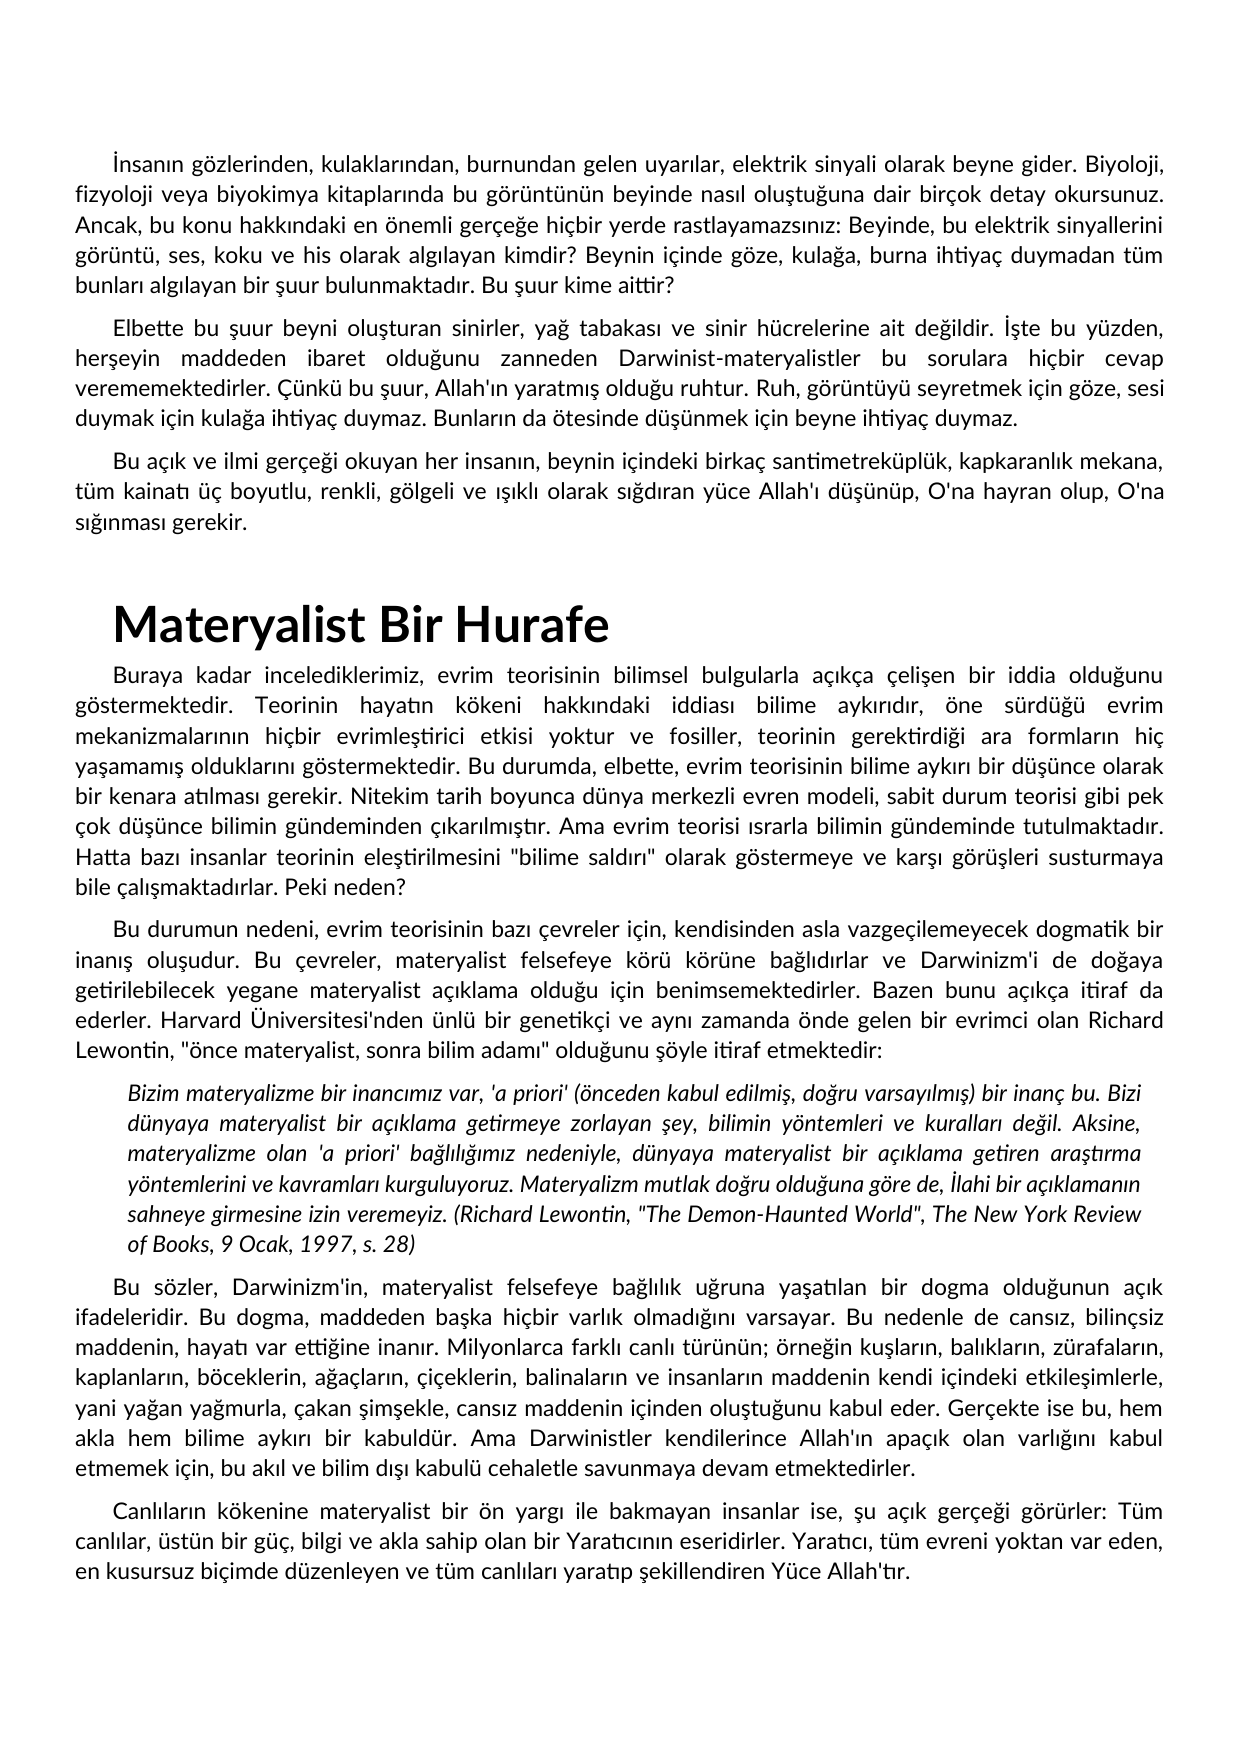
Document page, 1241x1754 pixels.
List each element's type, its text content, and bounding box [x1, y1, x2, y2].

subtitle Materyalist Bir Hurafe [112, 593, 1165, 653]
text Bu açık ve ilmi gerçeği okuyan her insanın, beynin içindeki birkaç santimetreküplük, kapkaranlık mekana, tüm kainatı üç boyutlu, renkli, gölgeli ve ışıklı olarak sığdıran yüce Allah'ı düşünüp, O'na hayran olup, O'na sığınması gerekir. [75, 447, 1165, 535]
text Bizim materyalizme bir inancımız var, 'a priori' (önceden kabul edilmiş, doğru varsayılmış) bir inanç bu. Bizi dünyaya materyalist bir açıklama getirmeye zorlayan şey, bilimin yöntemleri ve kuralları değil. Aksine, materyalizme olan 'a priori' bağlılığımız nedeniyle, dünyaya materyalist bir açıklama getiren araştırma yöntemlerini ve kavramları kurguluyoruz. Materyalizm mutlak doğru olduğuna göre de, İlahi bir açıklamanın sahneye girmesine izin veremeyiz. (Richard Lewontin, "The Demon-Haunted World", The New York Review of Books, 9 Ocak, 1997, s. 28) [127, 1079, 1143, 1257]
text Bu sözler, Darwinizm'in, materyalist felsefeye bağlılık uğruna yaşatılan bir dogma olduğunun açık ifadeleridir. Bu dogma, maddeden başka hiçbir varlık olmadığını varsayar. Bu nedenle de cansız, bilinçsiz maddenin, hayatı var ettiğine inanır. Milyonlarca farklı canlı türünün; örneğin kuşların, balıkların, zürafaların, kaplanların, böceklerin, ağaçların, çiçeklerin, balinaların ve insanların maddenin kendi içindeki etkileşimlerle, yani yağan yağmurla, çakan şimşekle, cansız maddenin içinden oluştuğunu kabul eder. Gerçekte ise bu, hem akla hem bilime aykırı bir kabuldür. Ama Darwinistler kendilerince Allah'ın apaçık olan varlığını kabul etmemek için, bu akıl ve bilim dışı kabulü cehaletle savunmaya devam etmektedirler. [75, 1272, 1165, 1481]
text Elbette bu şuur beyni oluşturan sinirler, yağ tabakası ve sinir hücrelerine ait değildir. İşte bu yüzden, herşeyin maddeden ibaret olduğunu zanneden Darwinist-materyalistler bu sorulara hiçbir cevap verememektedirler. Çünkü bu şuur, Allah'ın yaratmış olduğu ruhtur. Ruh, görüntüyü seyretmek için göze, sesi duymak için kulağa ihtiyaç duymaz. Bunların da ötesinde düşünmek için beyne ihtiyaç duymaz. [75, 313, 1165, 432]
text Canlıların kökenine materyalist bir ön yargı ile bakmayan insanlar ise, şu açık gerçeği görürler: Tüm canlılar, üstün bir güç, bilgi ve akla sahip olan bir Yaratıcının eseridirler. Yaratıcı, tüm evreni yoktan var eden, en kusursuz biçimde düzenleyen ve tüm canlıları yaratıp şekillendiren Yüce Allah'tır. [75, 1496, 1165, 1584]
text İnsanın gözlerinden, kulaklarından, burnundan gelen uyarılar, elektrik sinyali olarak beyne gider. Biyoloji, fizyoloji veya biyokimya kitaplarında bu görüntünün beyinde nasıl oluştuğuna dair birçok detay okursunuz. Ancak, bu konu hakkındaki en önemli gerçeğe hiçbir yerde rastlayamazsınız: Beyinde, bu elektrik sinyallerini görüntü, ses, koku ve his olarak algılayan kimdir? Beynin içinde göze, kulağa, burna ihtiyaç duymadan tüm bunları algılayan bir şuur bulunmaktadır. Bu şuur kime aittir? [75, 150, 1165, 298]
text Bu durumun nedeni, evrim teorisinin bazı çevreler için, kendisinden asla vazgeçilemeyecek dogmatik bir inanış oluşudur. Bu çevreler, materyalist felsefeye körü körüne bağlıdırlar ve Darwinizm'i de doğaya getirilebilecek yegane materyalist açıklama olduğu için benimsemektedirler. Bazen bunu açıkça itiraf da ederler. Harvard Üniversitesi'nden ünlü bir genetikçi ve aynı zamanda önde gelen bir evrimci olan Richard Lewontin, "önce materyalist, sonra bilim adamı" olduğunu şöyle itiraf etmektedir: [75, 915, 1165, 1063]
text Buraya kadar incelediklerimiz, evrim teorisinin bilimsel bulgularla açıkça çelişen bir iddia olduğunu göstermektedir. Teorinin hayatın kökeni hakkındaki iddiası bilime aykırıdır, öne sürdüğü evrim mekanizmalarının hiçbir evrimleştirici etkisi yoktur ve fosiller, teorinin gerektirdiği ara formların hiç yaşamamış olduklarını göstermektedir. Bu durumda, elbette, evrim teorisinin bilime aykırı bir düşünce olarak bir kenara atılması gerekir. Nitekim tarih boyunca dünya merkezli evren modeli, sabit durum teorisi gibi pek çok düşünce bilimin gündeminden çıkarılmıştır. Ama evrim teorisi ısrarla bilimin gündeminde tutulmaktadır. Hatta bazı insanlar teorinin eleştirilmesini "bilime saldırı" olarak göstermeye ve karşı görüşleri susturmaya bile çalışmaktadırlar. Peki neden? [75, 661, 1165, 900]
